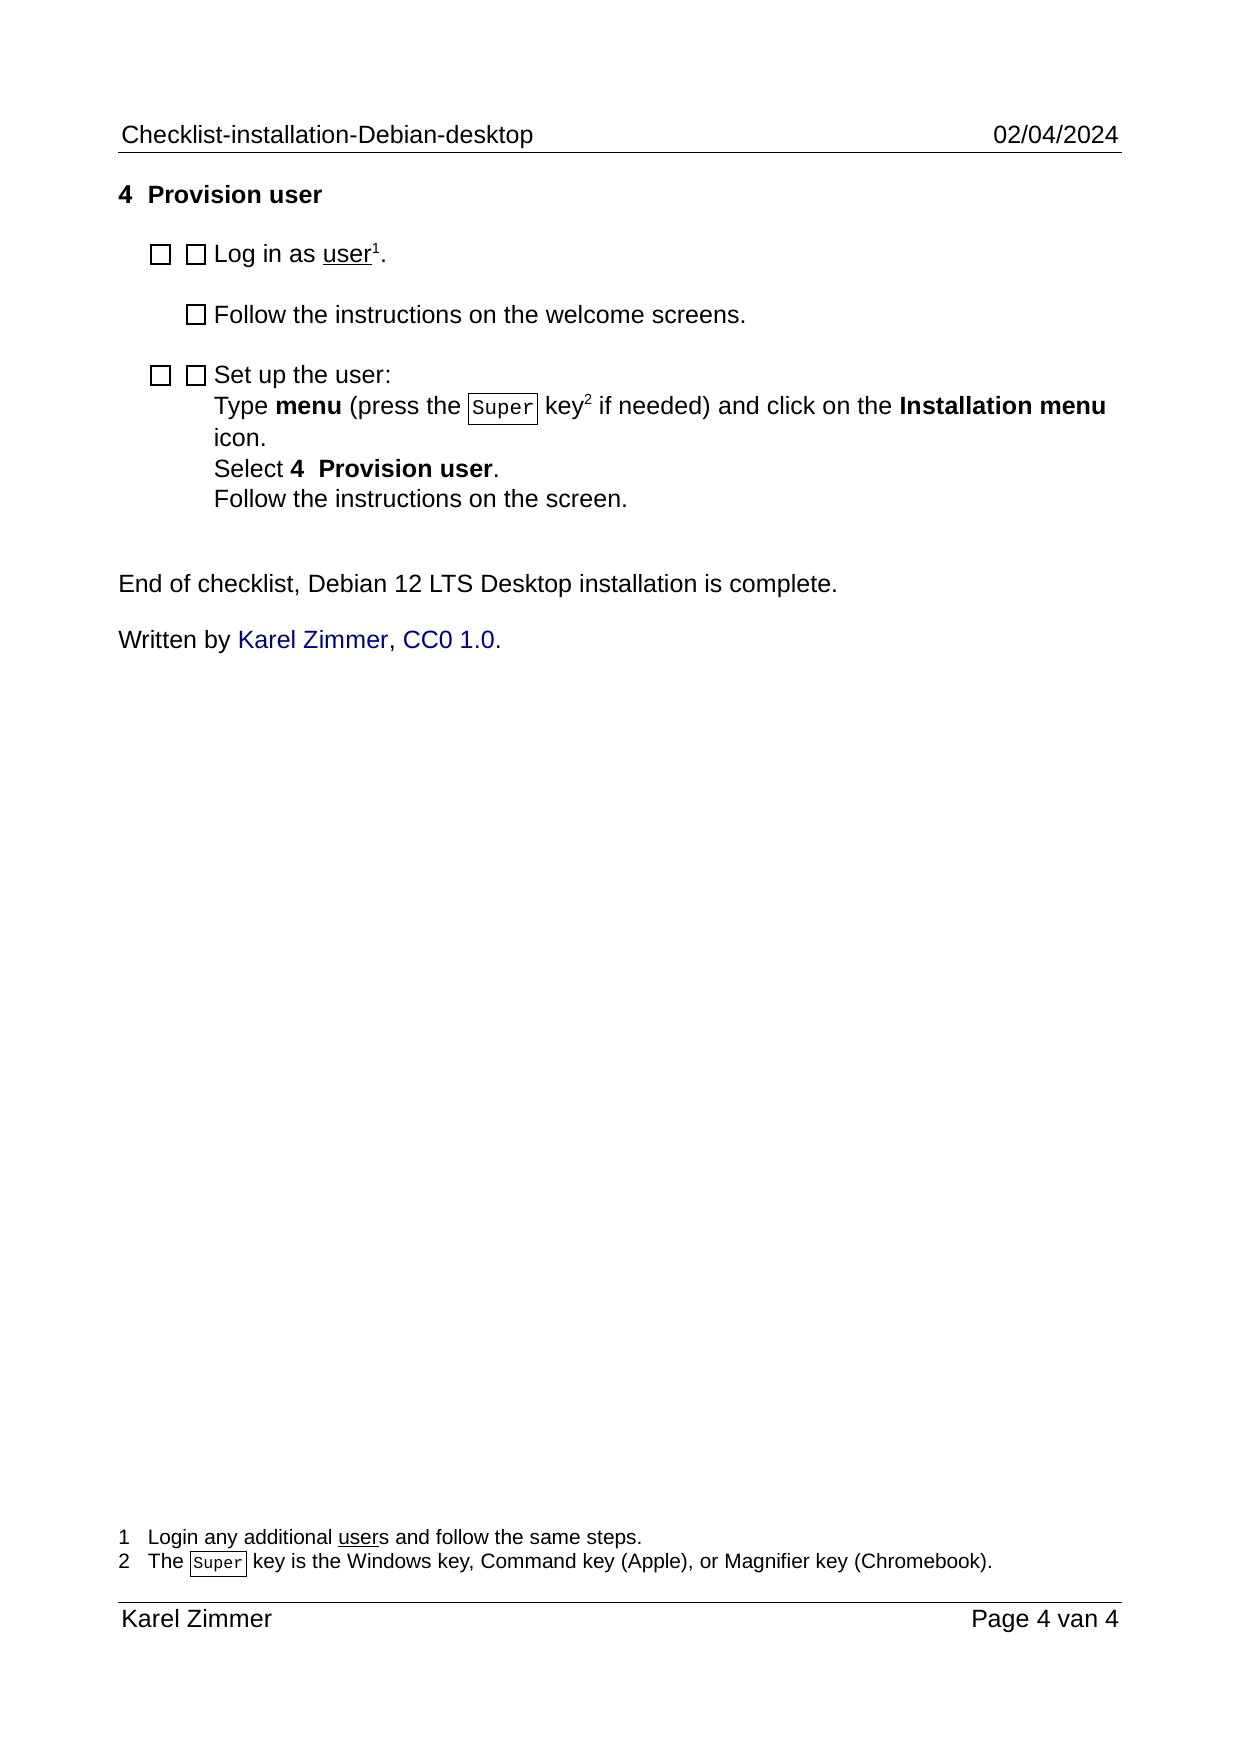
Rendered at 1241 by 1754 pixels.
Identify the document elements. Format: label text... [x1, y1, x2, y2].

text End of checklist, Debian 12 LTS Desktop installation is complete. [118, 570, 1122, 598]
table_cell [142, 269, 177, 300]
text Written by Karel Zimmer, CC0 1.0. [118, 626, 1122, 654]
table_cell [118, 391, 142, 453]
table_cell Type menu (press the Super key if needed) and click on the Installation menu icon. [213, 391, 1122, 453]
table_cell [142, 391, 177, 453]
table_cell [142, 360, 177, 391]
table_cell [118, 300, 142, 330]
list Provision user [118, 177, 1122, 211]
table_cell [177, 484, 213, 514]
table_cell [177, 300, 213, 330]
table_cell [213, 269, 1122, 300]
table_cell [142, 454, 177, 484]
table_cell [118, 269, 142, 300]
table_cell [118, 330, 142, 360]
table_cell [177, 391, 213, 453]
table_cell [213, 330, 1122, 360]
table_cell [142, 330, 177, 360]
table_cell [177, 330, 213, 360]
table_cell [177, 454, 213, 484]
table_cell [177, 360, 213, 391]
table_header Log in as USER. [213, 239, 1122, 269]
table_cell Select 4 Provision user. [213, 454, 1122, 484]
table_cell [118, 484, 142, 514]
table_cell Set up the user: [213, 360, 1122, 391]
table_cell [177, 269, 213, 300]
table_cell [118, 360, 142, 391]
table_header [142, 239, 177, 269]
table_cell [118, 454, 142, 484]
table_header [177, 239, 213, 269]
table_header [118, 239, 142, 269]
table_cell [142, 484, 177, 514]
table_cell [142, 300, 177, 330]
table_cell Follow the instructions on the screen. [213, 484, 1122, 514]
table_cell Follow the instructions on the welcome screens. [213, 300, 1122, 330]
